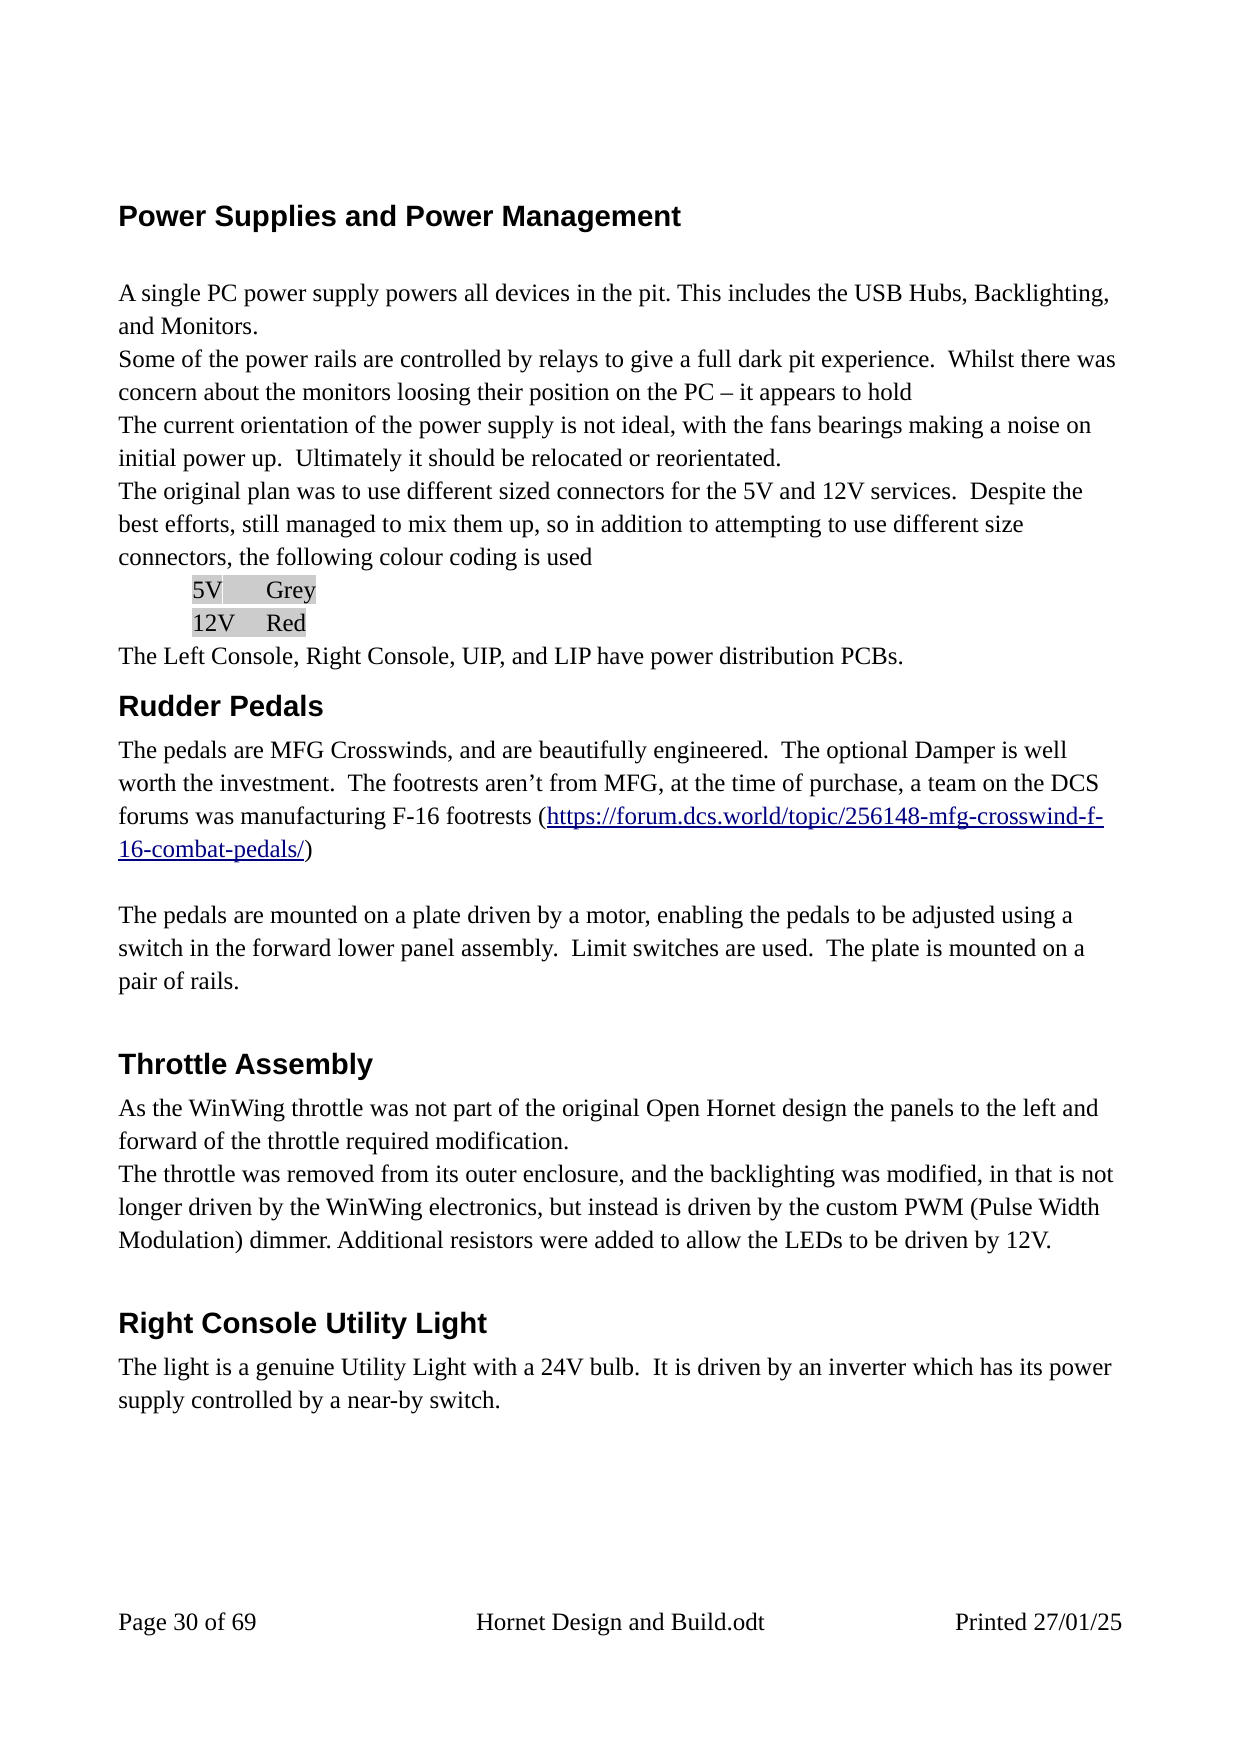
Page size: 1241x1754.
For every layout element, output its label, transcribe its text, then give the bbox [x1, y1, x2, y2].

text As the WinWing throttle was not part of the original Open Hornet design the panels to the left and forward of the throttle required modification. [118, 1093, 1122, 1155]
text The throttle was removed from its outer enclosure, and the backlighting was modified, in that is not longer driven by the WinWing electronics, but instead is driven by the custom PWM (Pulse Width Modulation) dimmer. Additional resistors were added to allow the LEDs to be driven by 12V. [118, 1159, 1122, 1254]
text 5V Grey [118, 575, 1122, 604]
subtitle Power Supplies and Power Management [118, 199, 1122, 232]
text The current orientation of the power supply is not ideal, with the fans bearings making a noise on initial power up. Ultimately it should be relocated or reorientated. [118, 410, 1122, 472]
subtitle Right Console Utility Light [118, 1306, 1122, 1339]
text A single PC power supply powers all devices in the pit. This includes the USB Hubs, Backlighting, and Monitors. [118, 278, 1122, 340]
text The pedals are mounted on a plate driven by a motor, enabling the pedals to be adjusted using a switch in the forward lower panel assembly. Limit switches are used. The plate is mounted on a pair of rails. [118, 900, 1122, 995]
text The light is a genuine Utility Light with a 24V bulb. It is driven by an inverter which has its power supply controlled by a near-by switch. [118, 1352, 1122, 1414]
text The pedals are MFG Crosswinds, and are beautifully engineered. The optional Damper is well worth the investment. The footrests aren’t from MFG, at the time of purchase, a team on the DCS forums was manufacturing F-16 footrests (https://forum.dcs.world/topic/256148-mfg-crosswind-f-16-combat-pedals/) [118, 735, 1122, 863]
text 12V Red [118, 608, 1122, 637]
subtitle Throttle Assembly [118, 1047, 1122, 1081]
text The original plan was to use different sized connectors for the 5V and 12V services. Despite the best efforts, still managed to mix them up, so in addition to attempting to use different size connectors, the following colour coding is used [118, 476, 1122, 571]
subtitle Rudder Pedals [118, 689, 1122, 723]
text The Left Console, Right Console, UIP, and LIP have power distribution PCBs. [118, 641, 1122, 670]
text Some of the power rails are controlled by relays to give a full dark pit experience. Whilst there was concern about the monitors loosing their position on the PC – it appears to hold [118, 344, 1122, 406]
